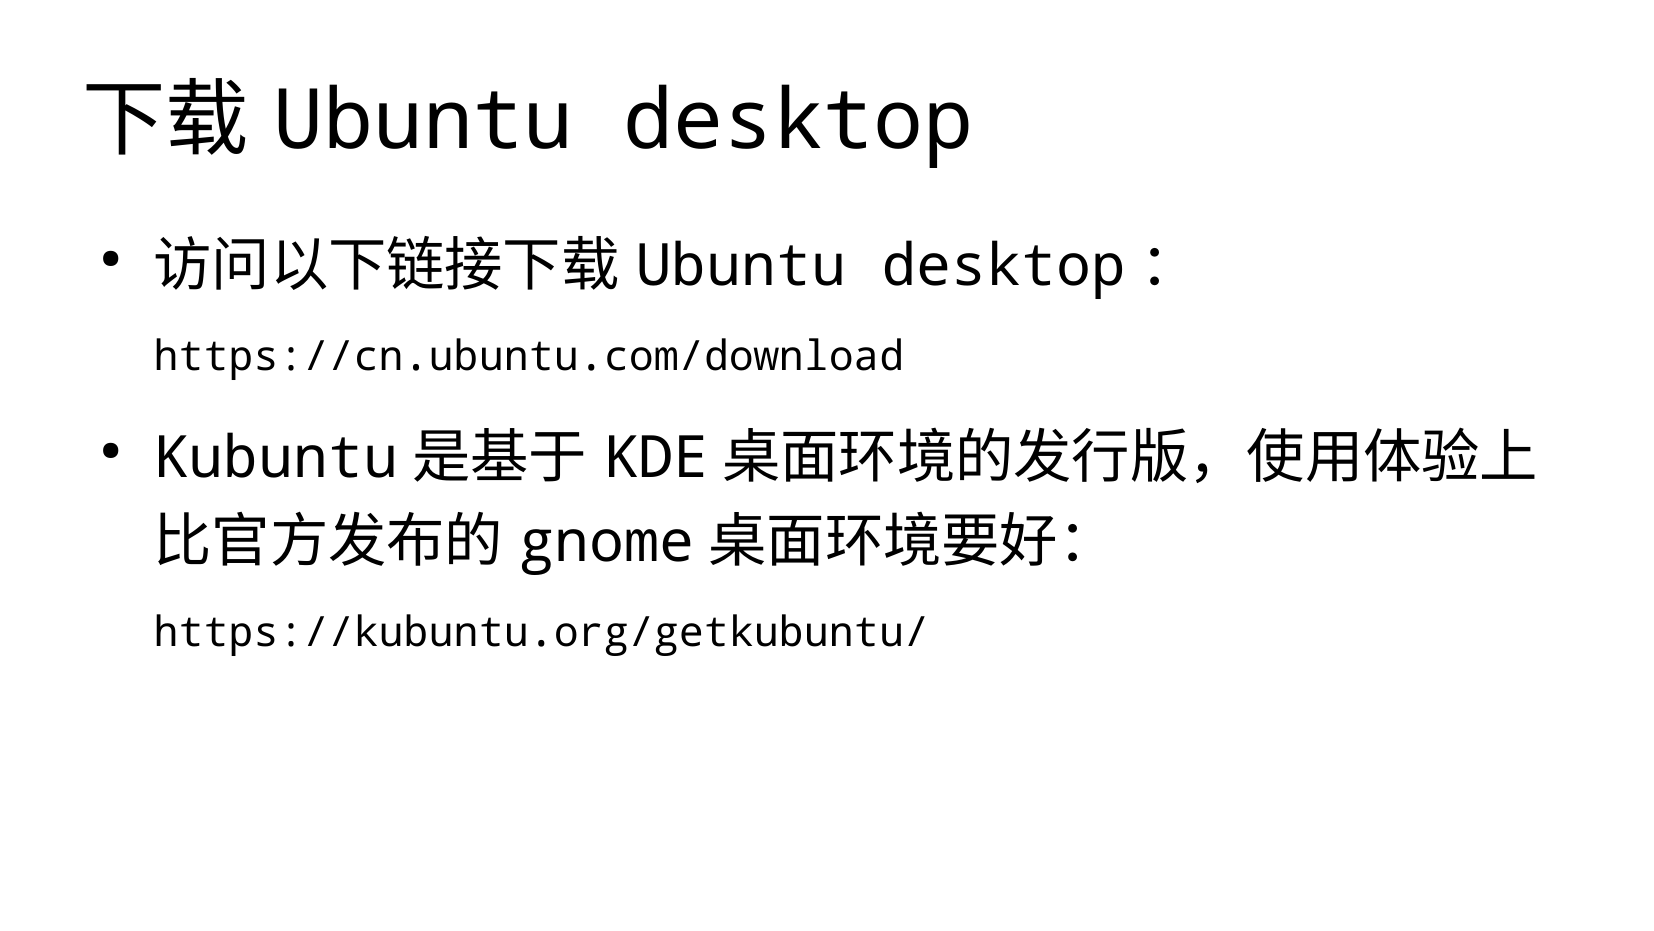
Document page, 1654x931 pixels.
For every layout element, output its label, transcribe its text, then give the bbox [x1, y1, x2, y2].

title 下载Ubuntu desktop [82, 37, 1571, 189]
list 访问以下链接下载Ubuntu desktop： https://cn.ubuntu.com/download Kubuntu是基于KDE桌面环境的发行版，使用体验上比官方发布的gnome桌面环境要好： https://kubuntu.org/getkubuntu/ [82, 217, 1571, 758]
